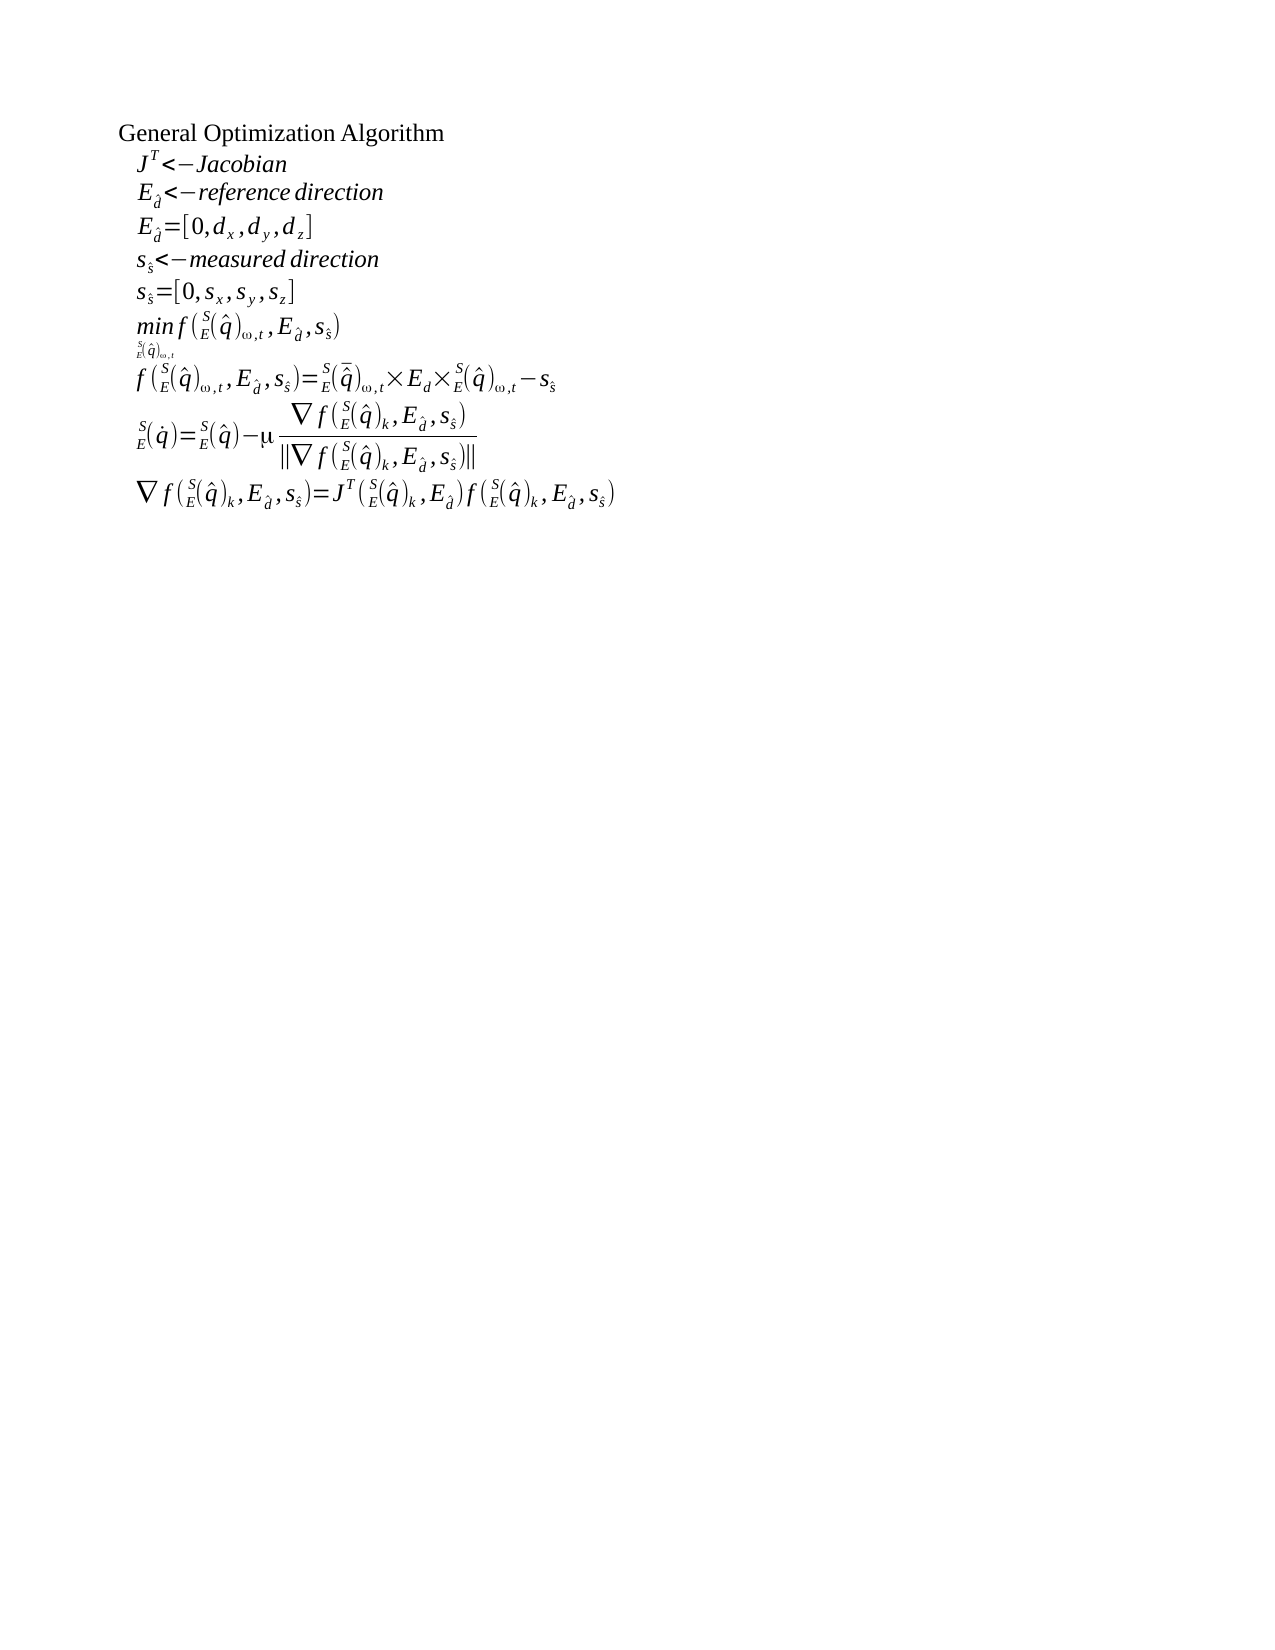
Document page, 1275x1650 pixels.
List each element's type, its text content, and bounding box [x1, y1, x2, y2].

text General Optimization Algorithm [118, 118, 1157, 147]
